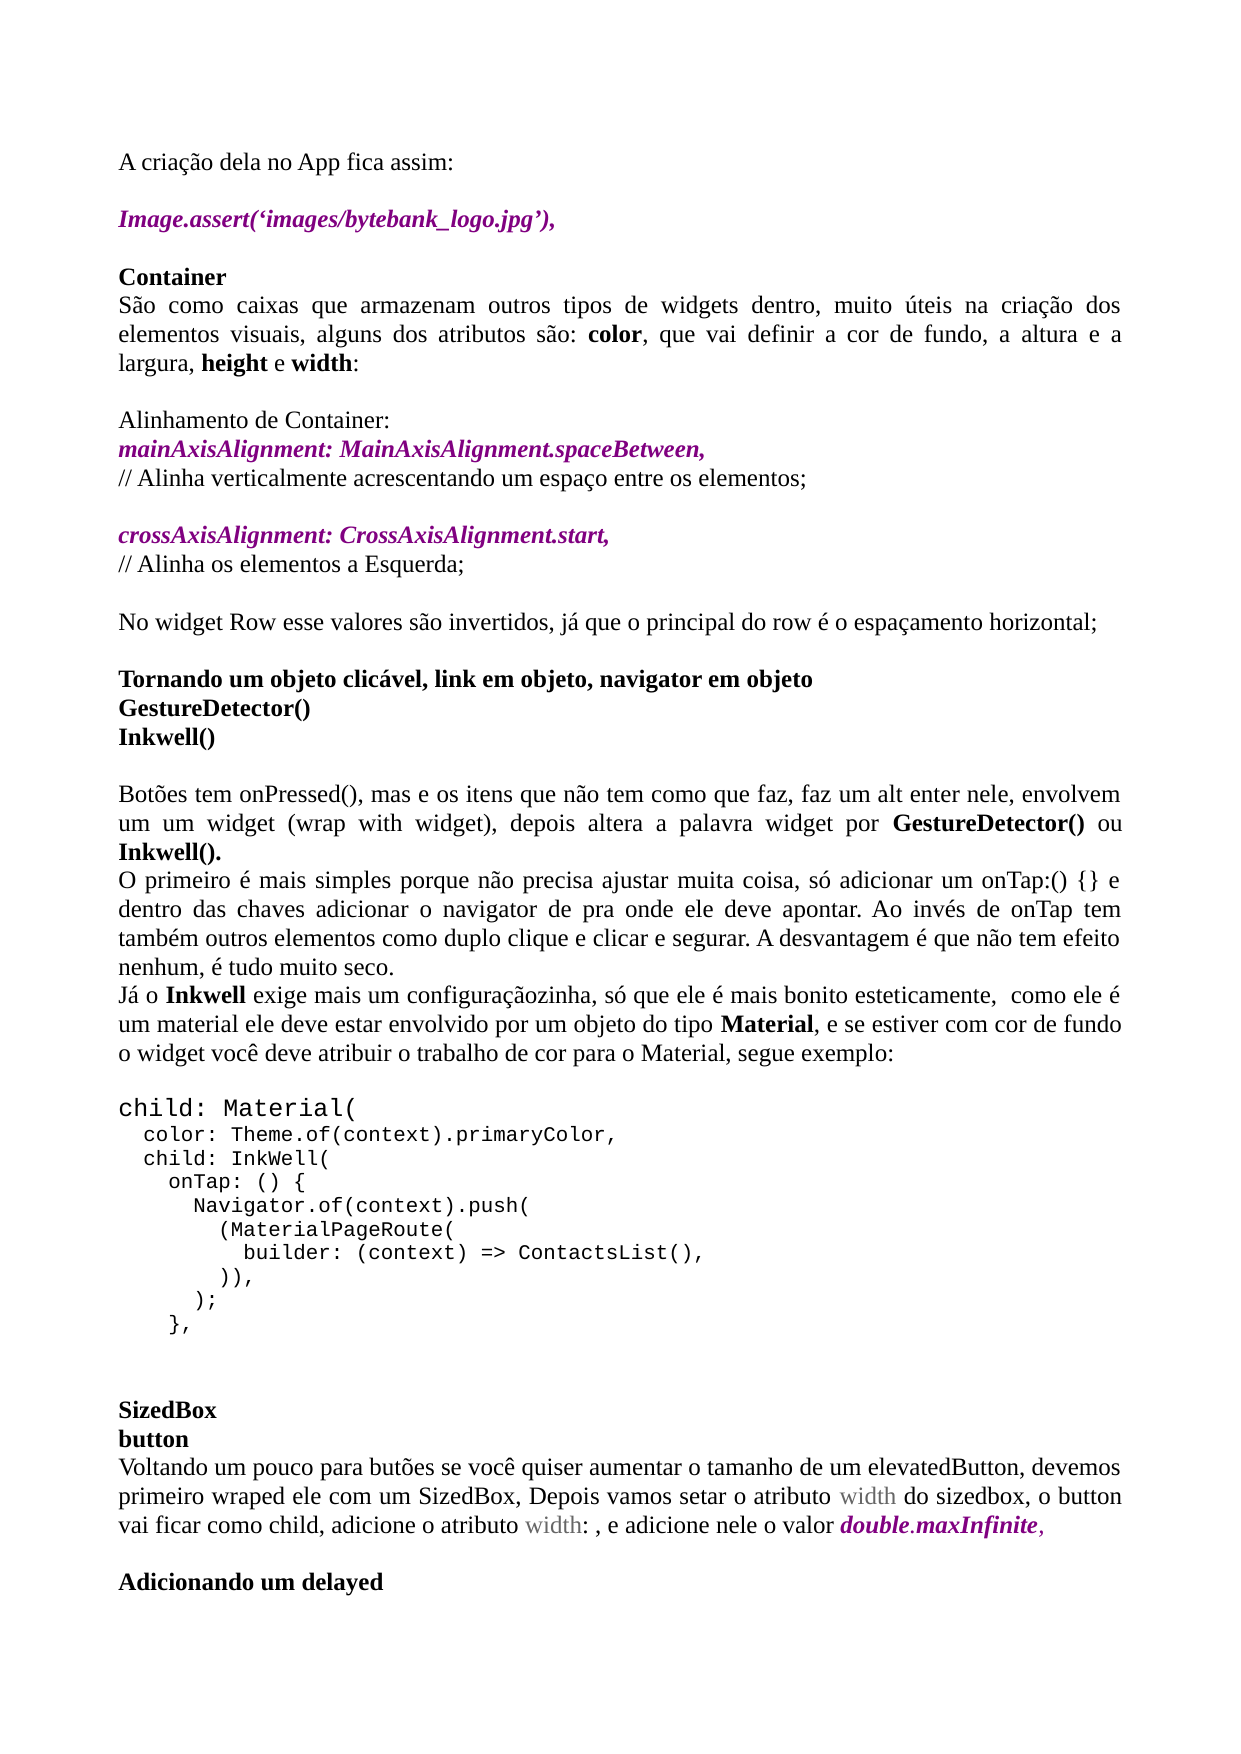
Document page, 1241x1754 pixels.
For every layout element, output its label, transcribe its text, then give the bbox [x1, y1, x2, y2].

text SizedBox [118, 1395, 1122, 1424]
text Image.assert(‘images/bytebank_logo.jpg’), [118, 204, 1122, 233]
text builder: (context) => ContactsList(), [118, 1242, 1122, 1266]
text child: Material( [118, 1096, 1122, 1124]
text No widget Row esse valores são invertidos, já que o principal do row é o espaçamento horizontal; [118, 607, 1122, 636]
text Adicionando um delayed [118, 1567, 1122, 1596]
text child: InkWell( [118, 1148, 1122, 1171]
text color: Theme.of(context).primaryColor, [118, 1124, 1122, 1148]
text São como caixas que armazenam outros tipos de widgets dentro, muito úteis na criação dos elementos visuais, alguns dos atributos são: color, que vai definir a cor de fundo, a altura e a largura, height e width: [118, 291, 1122, 377]
text ); [118, 1289, 1122, 1313]
text Navigator.of(context).push( [118, 1195, 1122, 1218]
text Inkwell() [118, 722, 1122, 751]
text Voltando um pouco para butões se você quiser aumentar o tamanho de um elevatedButton, devemos primeiro wraped ele com um SizedBox, Depois vamos setar o atributo width do sizedbox, o button vai ficar como child, adicione o atributo width: , e adicione nele o valor double.maxInfinite, [118, 1452, 1122, 1539]
text Alinhamento de Container: [118, 406, 1122, 434]
text )), [118, 1266, 1122, 1289]
text Container [118, 262, 1122, 291]
text onTap: () { [118, 1171, 1122, 1195]
text // Alinha verticalmente acrescentando um espaço entre os elementos; [118, 463, 1122, 492]
text Tornando um objeto clicável, link em objeto, navigator em objeto [118, 664, 1122, 693]
text Botões tem onPressed(), mas e os itens que não tem como que faz, faz um alt enter nele, envolvem um um widget (wrap with widget), depois altera a palavra widget por GestureDetector() ou Inkwell(). [118, 779, 1122, 866]
text }, [118, 1313, 1122, 1337]
text (MaterialPageRoute( [118, 1218, 1122, 1242]
text button [118, 1424, 1122, 1452]
text Já o Inkwell exige mais um configuraçãozinha, só que ele é mais bonito esteticamente, como ele é um material ele deve estar envolvido por um objeto do tipo Material, e se estiver com cor de fundo o widget você deve atribuir o trabalho de cor para o Material, segue exemplo: [118, 981, 1122, 1067]
text A criação dela no App fica assim: [118, 147, 1122, 176]
text crossAxisAlignment: CrossAxisAlignment.start, [118, 521, 1122, 549]
text GestureDetector() [118, 693, 1122, 722]
text mainAxisAlignment: MainAxisAlignment.spaceBetween, [118, 434, 1122, 463]
text // Alinha os elementos a Esquerda; [118, 549, 1122, 578]
text O primeiro é mais simples porque não precisa ajustar muita coisa, só adicionar um onTap:() {} e dentro das chaves adicionar o navigator de pra onde ele deve apontar. Ao invés de onTap tem também outros elementos como duplo clique e clicar e segurar. A desvantagem é que não tem efeito nenhum, é tudo muito seco. [118, 866, 1122, 981]
